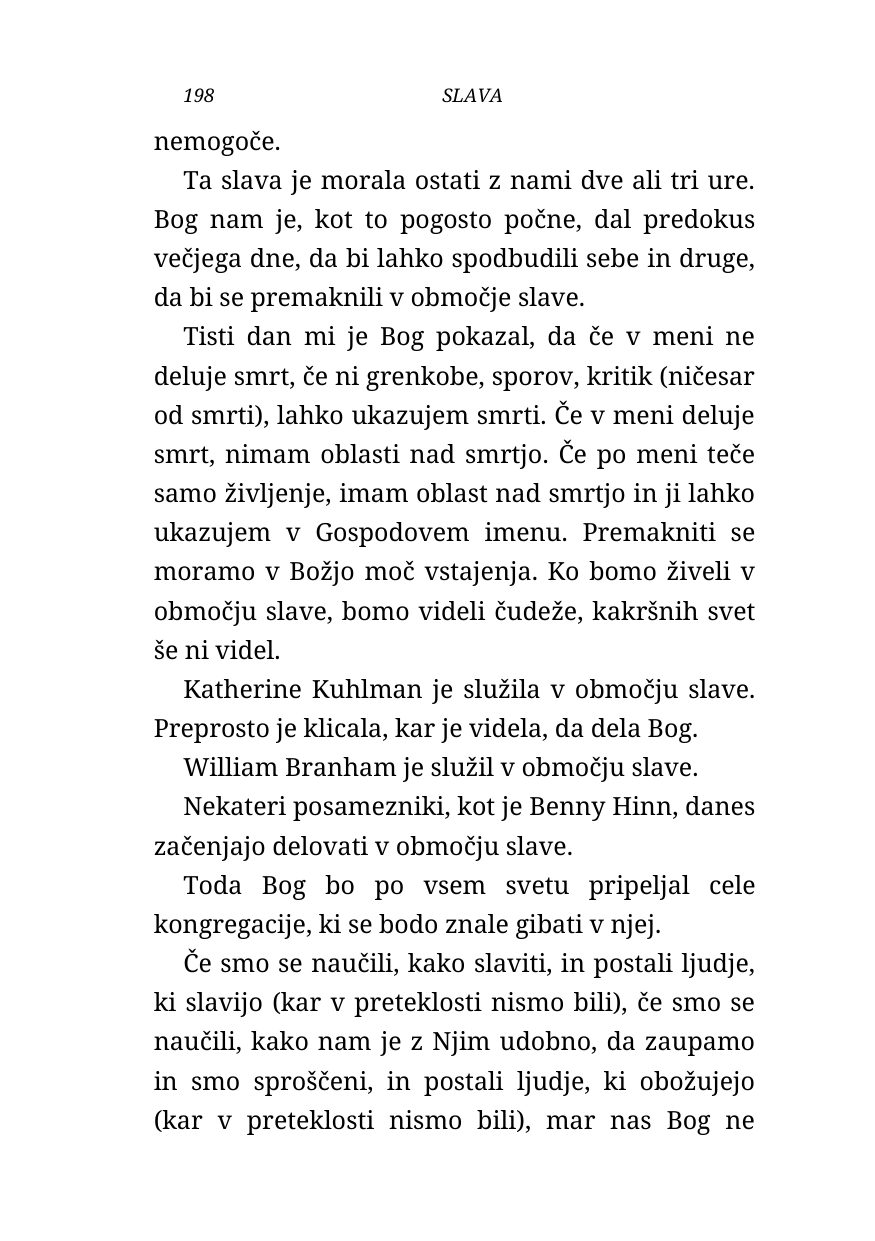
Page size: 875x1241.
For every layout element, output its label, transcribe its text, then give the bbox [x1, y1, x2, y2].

text Nekateri posamezniki, kot je Benny Hinn, danes začenjajo delovati v območju slave. [153, 789, 756, 862]
text Tisti dan mi je Bog pokazal, da če v meni ne deluje smrt, če ni grenkobe, sporov, kritik (ničesar od smrti), lahko ukazujem smrti. Če v meni deluje smrt, nimam oblasti nad smrtjo. Če po meni teče samo življenje, imam oblast nad smrtjo in ji lahko ukazujem v Gospodovem imenu. Premakniti se moramo v Božjo moč vstajenja. Ko bomo živeli v območju slave, bomo videli čudeže, kakršnih svet še ni videl. [153, 319, 756, 666]
text Ta slava je morala ostati z nami dve ali tri ure. Bog nam je, kot to pogosto počne, dal predokus večjega dne, da bi lahko spodbudili sebe in druge, da bi se premaknili v območje slave. [153, 162, 756, 314]
text Če smo se naučili, kako slaviti, in postali ljudje, ki slavijo (kar v preteklosti nismo bili), če smo se naučili, kako nam je z Njim udobno, da zaupamo in smo sproščeni, in postali ljudje, ki obožujejo (kar v preteklosti nismo bili), mar nas Bog ne [153, 946, 756, 1136]
text William Branham je služil v območju slave. [153, 750, 756, 784]
text Katherine Kuhlman je služila v območju slave. Preprosto je klicala, kar je videla, da dela Bog. [153, 672, 756, 745]
text nemogoče. [153, 123, 756, 157]
text Toda Bog bo po vsem svetu pripeljal cele kongregacije, ki se bodo znale gibati v njej. [153, 867, 756, 941]
